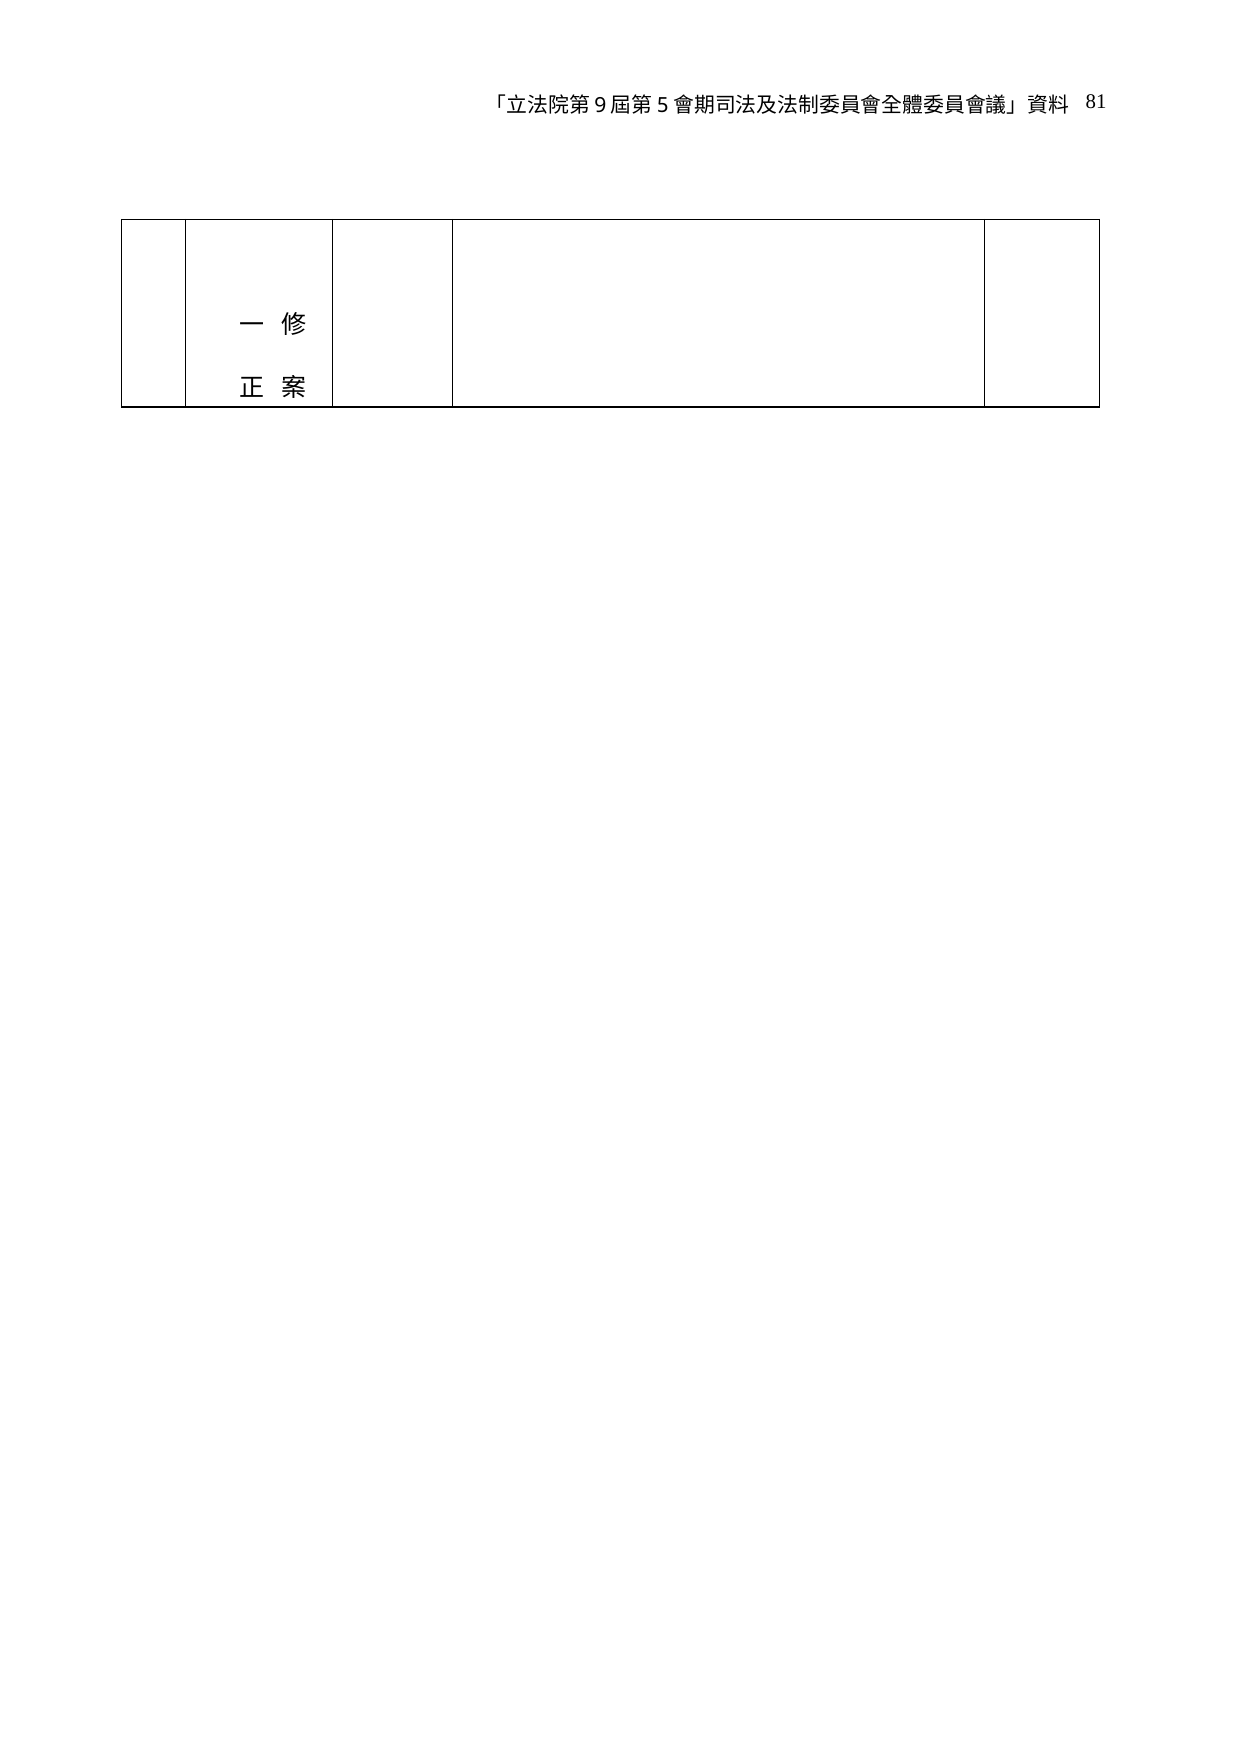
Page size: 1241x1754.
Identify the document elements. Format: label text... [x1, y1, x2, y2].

table_cell [122, 220, 185, 406]
table_cell [453, 220, 984, 406]
table_cell [985, 220, 1099, 406]
table_cell 一修正案 [186, 220, 332, 406]
table_cell [333, 220, 452, 406]
